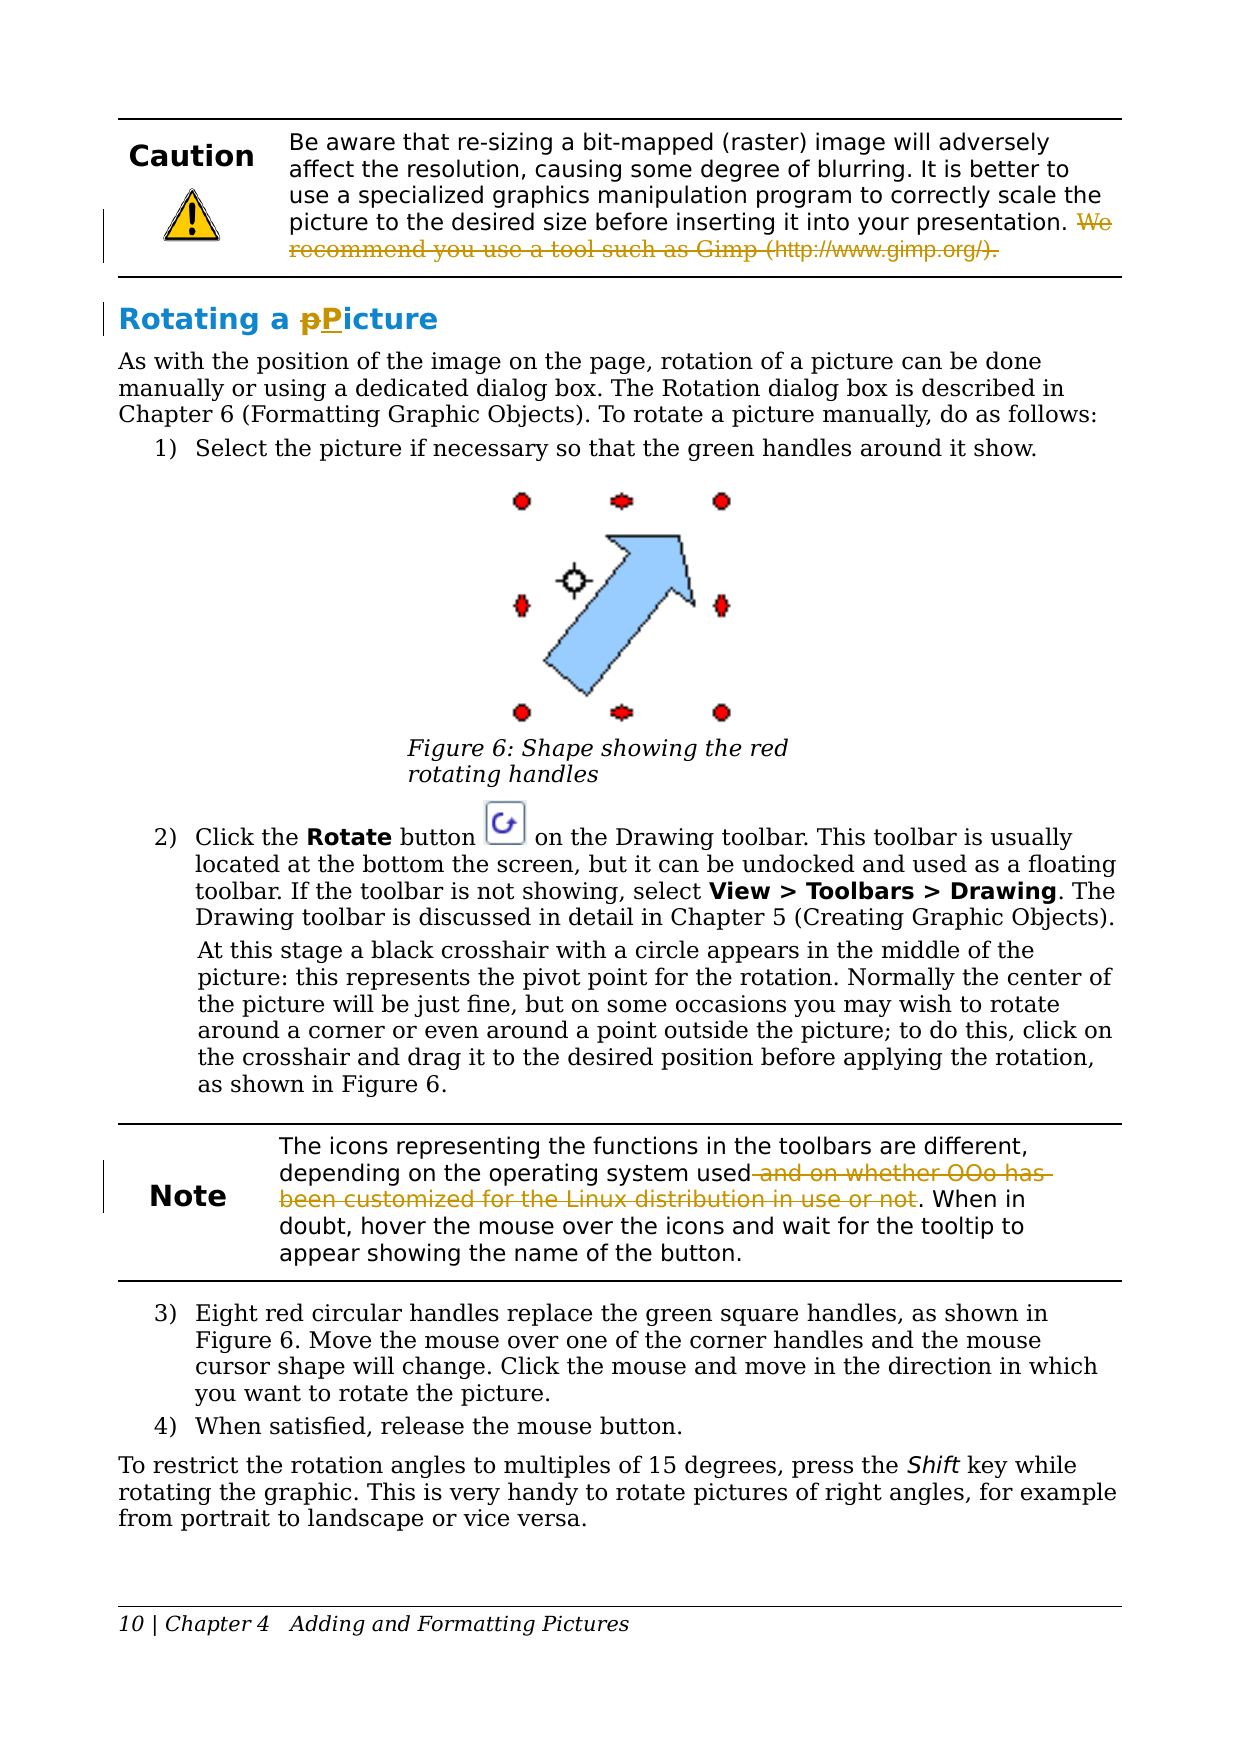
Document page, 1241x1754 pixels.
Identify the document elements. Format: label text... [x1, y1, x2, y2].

table_header Note [118, 1125, 257, 1280]
list Click the Rotate button on the Drawing toolbar. This toolbar is usually located at the bottom the screen, but it can be undocked and used as a floating toolbar. If the toolbar is not showing, select View > Toolbars > Drawing. The Drawing toolbar is discussed in detail in Chapter 5 (Creating Graphic Objects). [177, 801, 1122, 931]
table_header Caution [118, 120, 265, 276]
text To restrict the rotation angles to multiples of 15 degrees, press the Shift key while rotating the graphic. This is very handy to rotate pictures of right angles, for example from portrait to landscape or vice versa. [118, 1452, 1122, 1532]
list Eight red circular handles replace the green square handles, as shown in Figure 6. Move the mouse over one of the corner handles and the mouse cursor shape will change. Click the mouse and move in the direction in which you want to rotate the picture. [177, 1300, 1122, 1407]
text Figure 6: Shape showing the red rotating handles [407, 735, 833, 788]
text At this stage a black crosshair with a circle appears in the middle of the picture: this represents the pivot point for the rotation. Normally the center of the picture will be just fine, but on some occasions you may wish to rotate around a corner or even around a point outside the picture; to do this, click on the crosshair and drag it to the desired position before applying the rotation, as shown in Figure 6. [197, 937, 1122, 1097]
list As with the position of the image on the page, rotation of a picture can be done manually or using a dedicated dialog box. The Rotation dialog box is described in Chapter 6 (Formatting Graphic Objects). To rotate a picture manually, do as follows: [118, 348, 1122, 428]
table_header The icons representing the functions in the toolbars are different, depending on the operating system used. When in doubt, hover the mouse over the icons and wait for the tooltip to appear showing the name of the button. [258, 1125, 1122, 1280]
list Select the picture if necessary so that the green handles around it show. [177, 435, 1122, 461]
picture [159, 185, 224, 245]
table_header Be aware that re-sizing a bit-mapped (raster) image will adversely affect the resolution, causing some degree of blurring. It is better to use a specialized graphics manipulation program to correctly scale the picture to the desired size before inserting it into your presentation. [265, 120, 1122, 276]
picture [498, 480, 742, 729]
list When satisfied, release the mouse button. [177, 1413, 1122, 1440]
subtitle Rotating a Picture [118, 302, 1122, 336]
picture [483, 800, 527, 845]
